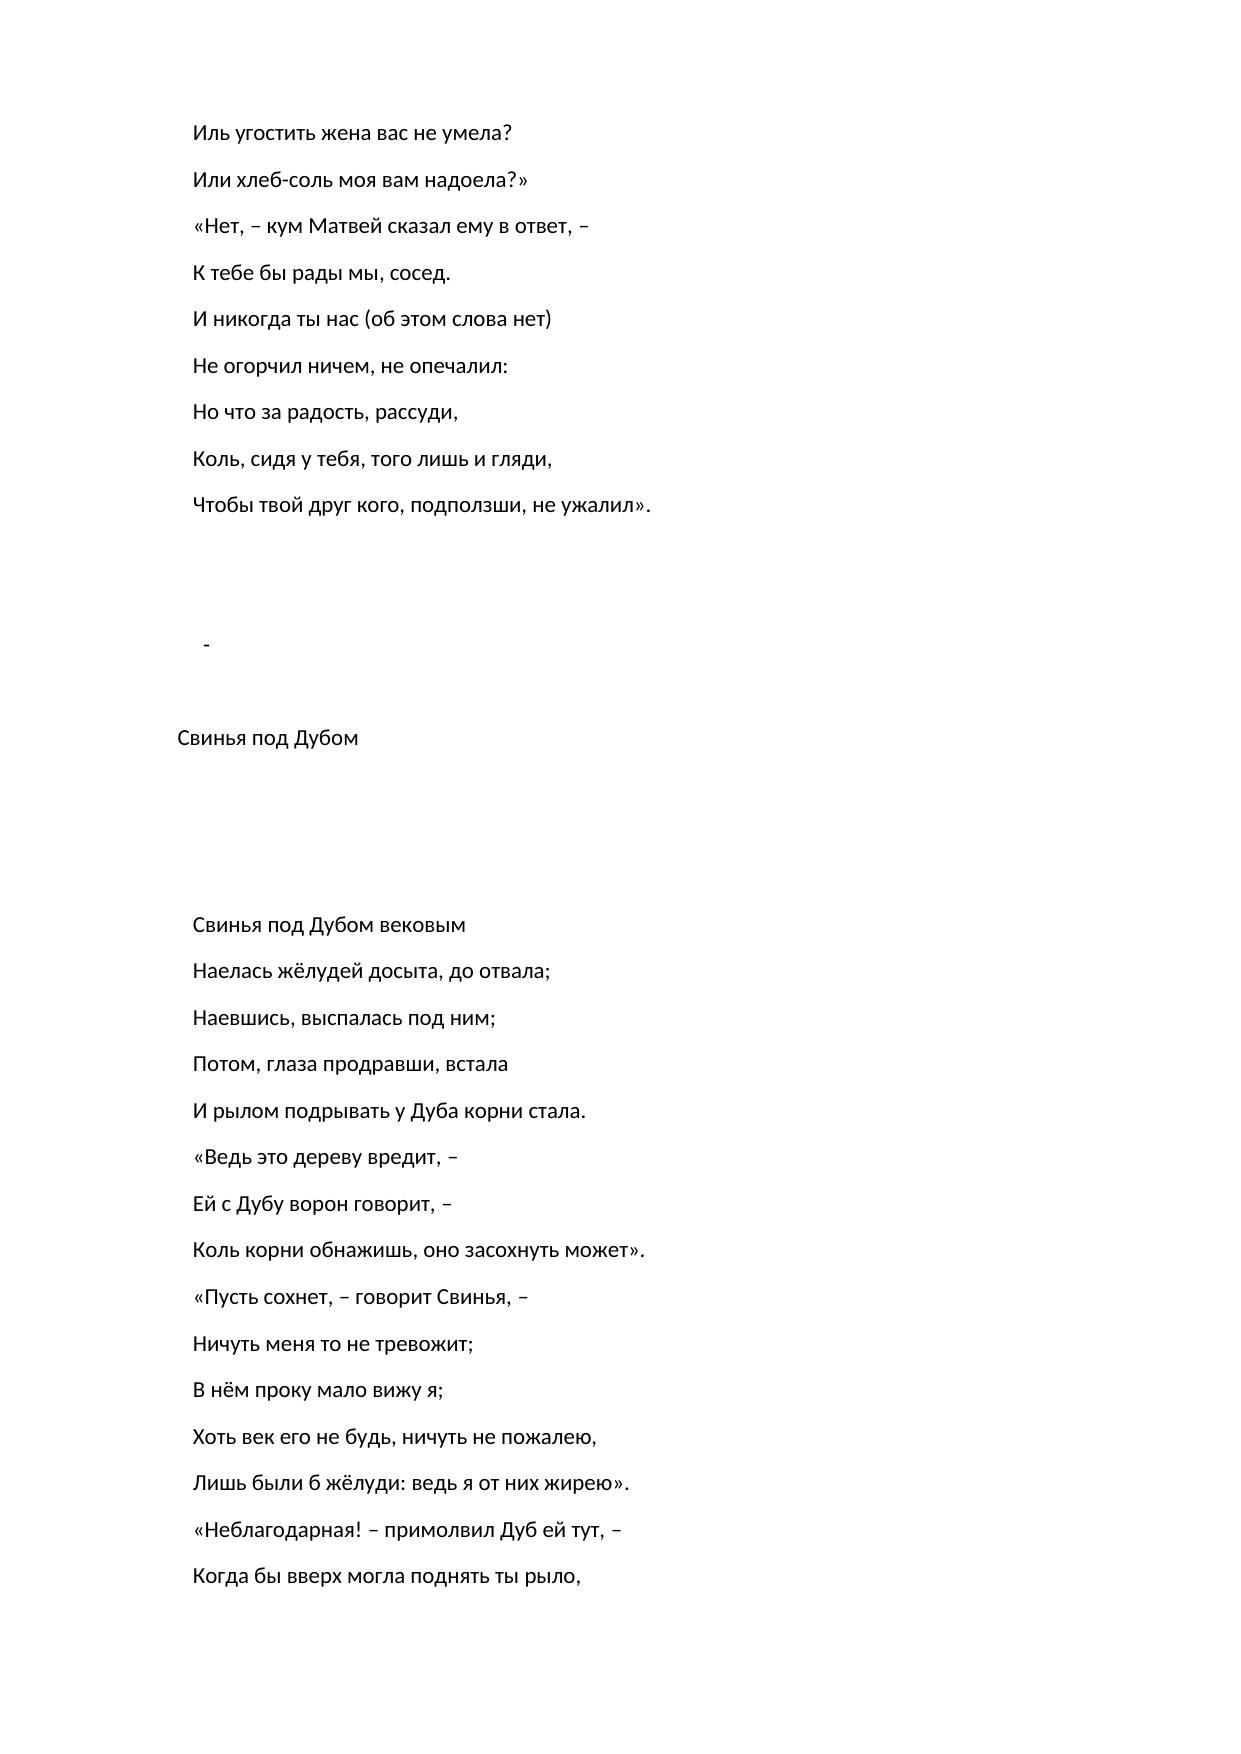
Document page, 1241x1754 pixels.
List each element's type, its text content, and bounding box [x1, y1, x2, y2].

text Ничуть меня то не тревожит; [177, 1329, 1152, 1357]
text Коль, сидя у тебя, того лишь и гляди, [177, 444, 1152, 472]
text Ей с Дубу ворон говорит, – [177, 1189, 1152, 1217]
text В нём проку мало вижу я; [177, 1375, 1152, 1403]
text Чтобы твой друг кого, подползши, не ужалил». [177, 491, 1152, 519]
text И рылом подрывать у Дуба корни стала. [177, 1096, 1152, 1124]
text К тебе бы рады мы, сосед. [177, 258, 1152, 286]
text Лишь были б жёлуди: ведь я от них жирею». [177, 1468, 1152, 1496]
text Когда бы вверх могла поднять ты рыло, [177, 1562, 1152, 1589]
text Свинья под Дубом [177, 723, 1152, 751]
text - [177, 630, 1152, 658]
text И никогда ты нас (об этом слова нет) [177, 304, 1152, 332]
text Потом, глаза продравши, встала [177, 1049, 1152, 1077]
text Иль угостить жена вас не умела? [177, 118, 1152, 146]
text Хоть век его не будь, ничуть не пожалею, [177, 1422, 1152, 1450]
text Коль корни обнажишь, оно засохнуть может». [177, 1236, 1152, 1264]
text Свинья под Дубом вековым [177, 910, 1152, 938]
text «Пусть сохнет, – говорит Свинья, – [177, 1282, 1152, 1310]
text Наевшись, выспалась под ним; [177, 1003, 1152, 1031]
text Не огорчил ничем, не опечалил: [177, 351, 1152, 379]
text Или хлеб-соль моя вам надоела?» [177, 165, 1152, 193]
text «Ведь это дереву вредит, – [177, 1142, 1152, 1171]
text Наелась жёлудей досыта, до отвала; [177, 956, 1152, 984]
text «Нет, – кум Матвей сказал ему в ответ, – [177, 211, 1152, 239]
text Но что за радость, рассуди, [177, 397, 1152, 426]
text «Неблагодарная! – примолвил Дуб ей тут, – [177, 1515, 1152, 1543]
